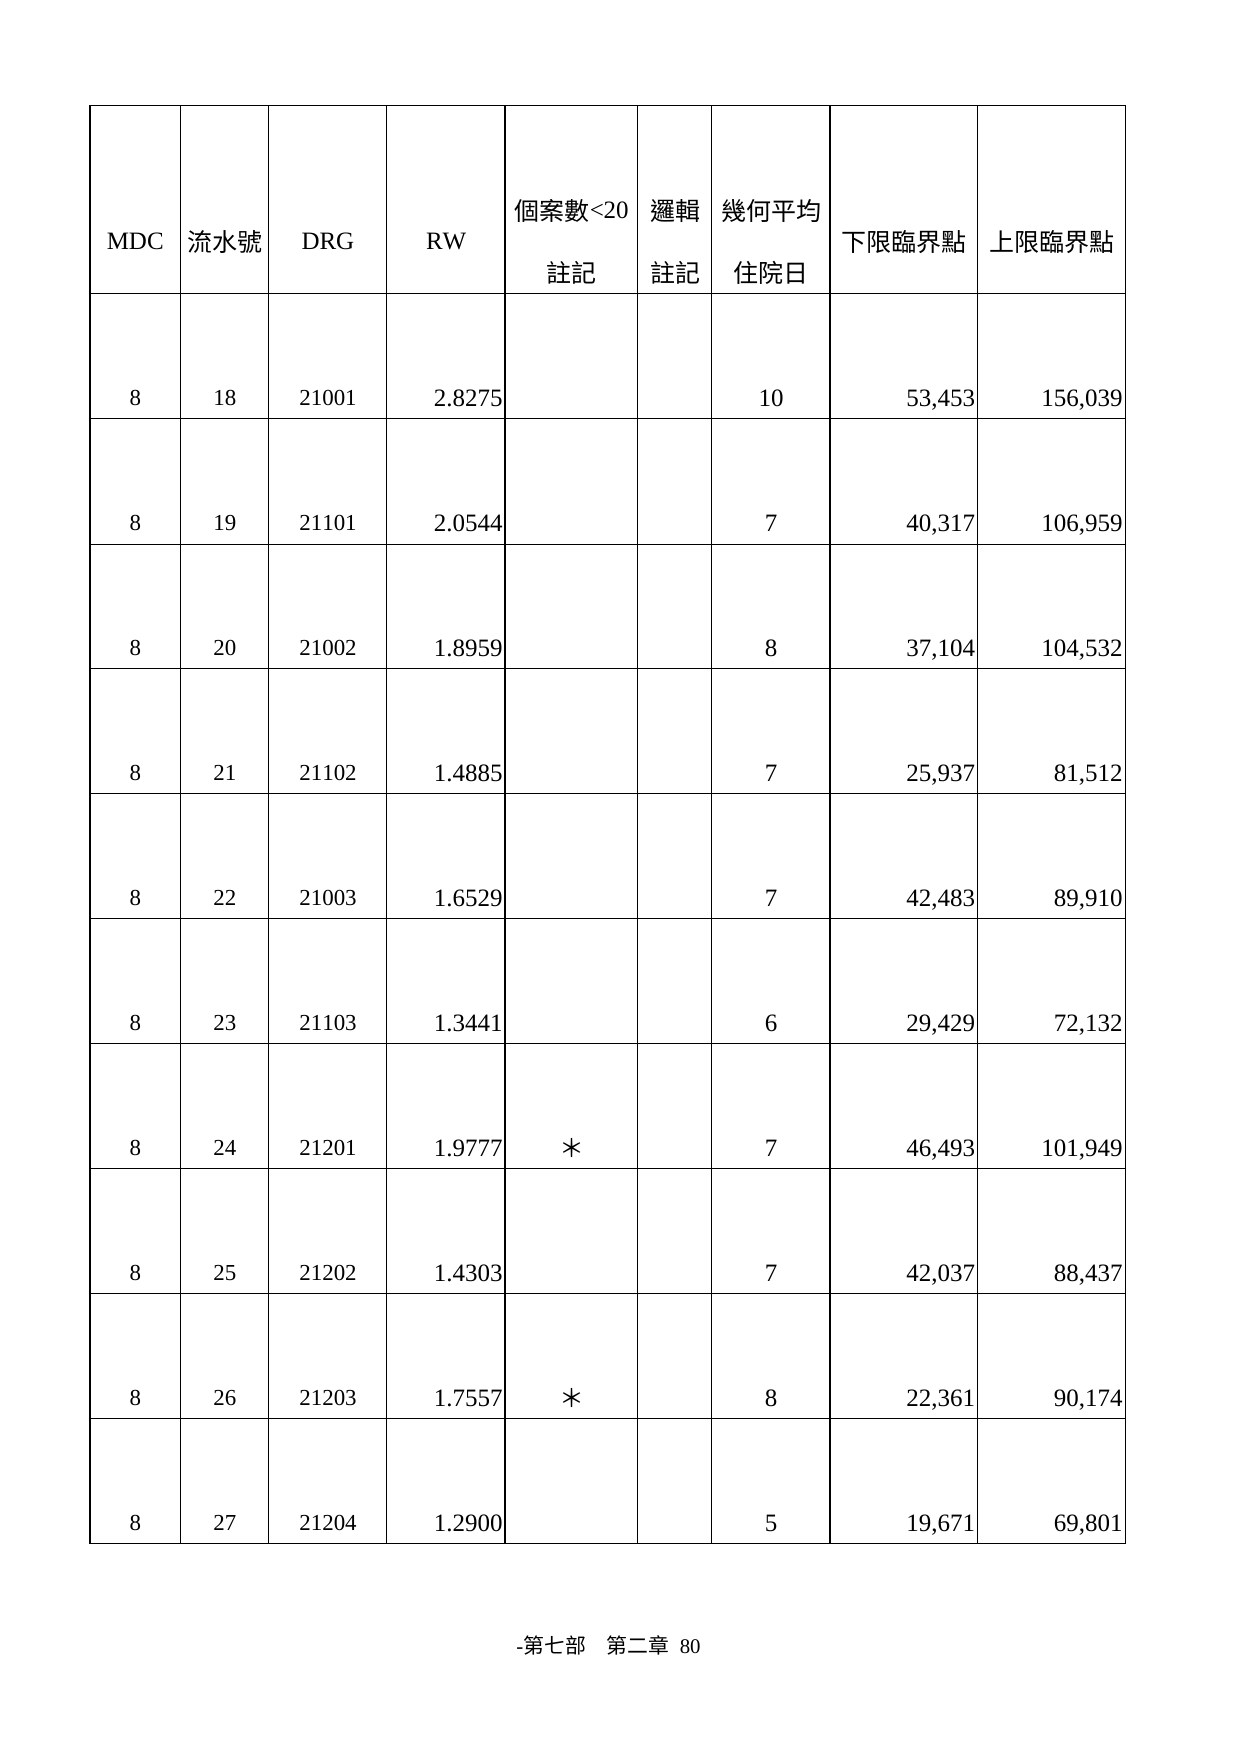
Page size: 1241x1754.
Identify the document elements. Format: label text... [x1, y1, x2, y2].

table_cell 1.9777 [387, 1044, 504, 1168]
table_cell [638, 1169, 711, 1293]
table_cell 69,801 [978, 1419, 1125, 1543]
table_cell 8 [712, 545, 829, 668]
table_cell 19,671 [831, 1419, 977, 1543]
table_cell 8 [91, 1419, 180, 1543]
table_cell [506, 1419, 637, 1543]
table_header 上限臨界點 [978, 106, 1125, 293]
table_cell 5 [712, 1419, 829, 1543]
table_cell 2.8275 [387, 294, 504, 418]
table_cell 72,132 [978, 919, 1125, 1043]
table_cell 21204 [269, 1419, 386, 1543]
table_cell 81,512 [978, 669, 1125, 793]
table_cell 1.2900 [387, 1419, 504, 1543]
table_cell 90,174 [978, 1294, 1125, 1418]
table_cell 1.8959 [387, 545, 504, 668]
table_header 個案數<20註記 [506, 106, 637, 293]
table_cell 22 [181, 794, 268, 918]
table_cell 2.0544 [387, 419, 504, 543]
table_cell 8 [91, 1044, 180, 1168]
table_cell 101,949 [978, 1044, 1125, 1168]
table_cell [506, 919, 637, 1043]
table_cell [638, 1419, 711, 1543]
table_cell 7 [712, 1169, 829, 1293]
table_cell 7 [712, 419, 829, 543]
table_cell 26 [181, 1294, 268, 1418]
table_cell 21 [181, 669, 268, 793]
table_cell 37,104 [831, 545, 977, 668]
table_header DRG [269, 106, 386, 293]
table_cell [638, 794, 711, 918]
table_cell [506, 419, 637, 543]
table_cell 7 [712, 1044, 829, 1168]
table_header MDC [91, 106, 180, 293]
table_cell 7 [712, 794, 829, 918]
table_cell [638, 1044, 711, 1168]
table_cell 21202 [269, 1169, 386, 1293]
table_cell [506, 1169, 637, 1293]
table_cell 21201 [269, 1044, 386, 1168]
table_header 流水號 [181, 106, 268, 293]
table_cell 1.3441 [387, 919, 504, 1043]
table_cell 42,037 [831, 1169, 977, 1293]
table_cell 25,937 [831, 669, 977, 793]
table_cell 42,483 [831, 794, 977, 918]
table_cell 1.6529 [387, 794, 504, 918]
table_cell 8 [91, 294, 180, 418]
table_cell 21002 [269, 545, 386, 668]
table_cell 8 [712, 1294, 829, 1418]
table_header RW [387, 106, 504, 293]
table_cell ＊ [506, 1294, 637, 1418]
table_cell 8 [91, 1169, 180, 1293]
table_cell [638, 294, 711, 418]
table_cell 21102 [269, 669, 386, 793]
table_cell [506, 669, 637, 793]
table_cell 40,317 [831, 419, 977, 543]
table_cell 106,959 [978, 419, 1125, 543]
table_cell 1.4303 [387, 1169, 504, 1293]
table_cell 53,453 [831, 294, 977, 418]
table_cell 6 [712, 919, 829, 1043]
table_cell 156,039 [978, 294, 1125, 418]
table_cell [638, 545, 711, 668]
table_cell [638, 669, 711, 793]
table_cell 23 [181, 919, 268, 1043]
table_cell 1.7557 [387, 1294, 504, 1418]
table_cell 46,493 [831, 1044, 977, 1168]
table_header 邏輯註記 [638, 106, 711, 293]
table_cell 8 [91, 545, 180, 668]
table_cell 20 [181, 545, 268, 668]
table_cell 21001 [269, 294, 386, 418]
table_cell 8 [91, 919, 180, 1043]
table_cell 22,361 [831, 1294, 977, 1418]
table_cell [506, 294, 637, 418]
table_cell [638, 919, 711, 1043]
table_cell 8 [91, 1294, 180, 1418]
table_cell 8 [91, 794, 180, 918]
table_cell 21203 [269, 1294, 386, 1418]
table_cell 21003 [269, 794, 386, 918]
table_cell 21101 [269, 419, 386, 543]
table_cell 1.4885 [387, 669, 504, 793]
table_header 幾何平均住院日 [712, 106, 829, 293]
table_cell ＊ [506, 1044, 637, 1168]
table_cell 104,532 [978, 545, 1125, 668]
table_cell [506, 545, 637, 668]
table_cell 18 [181, 294, 268, 418]
table_cell 8 [91, 669, 180, 793]
table_cell 19 [181, 419, 268, 543]
table_cell [638, 1294, 711, 1418]
table_cell [506, 794, 637, 918]
table_cell 10 [712, 294, 829, 418]
table_cell 88,437 [978, 1169, 1125, 1293]
table_cell 21103 [269, 919, 386, 1043]
table_cell 8 [91, 419, 180, 543]
table_cell 89,910 [978, 794, 1125, 918]
table_cell 25 [181, 1169, 268, 1293]
table_header 下限臨界點 [831, 106, 977, 293]
table_cell [638, 419, 711, 543]
table_cell 29,429 [831, 919, 977, 1043]
table_cell 24 [181, 1044, 268, 1168]
table_cell 27 [181, 1419, 268, 1543]
table_cell 7 [712, 669, 829, 793]
